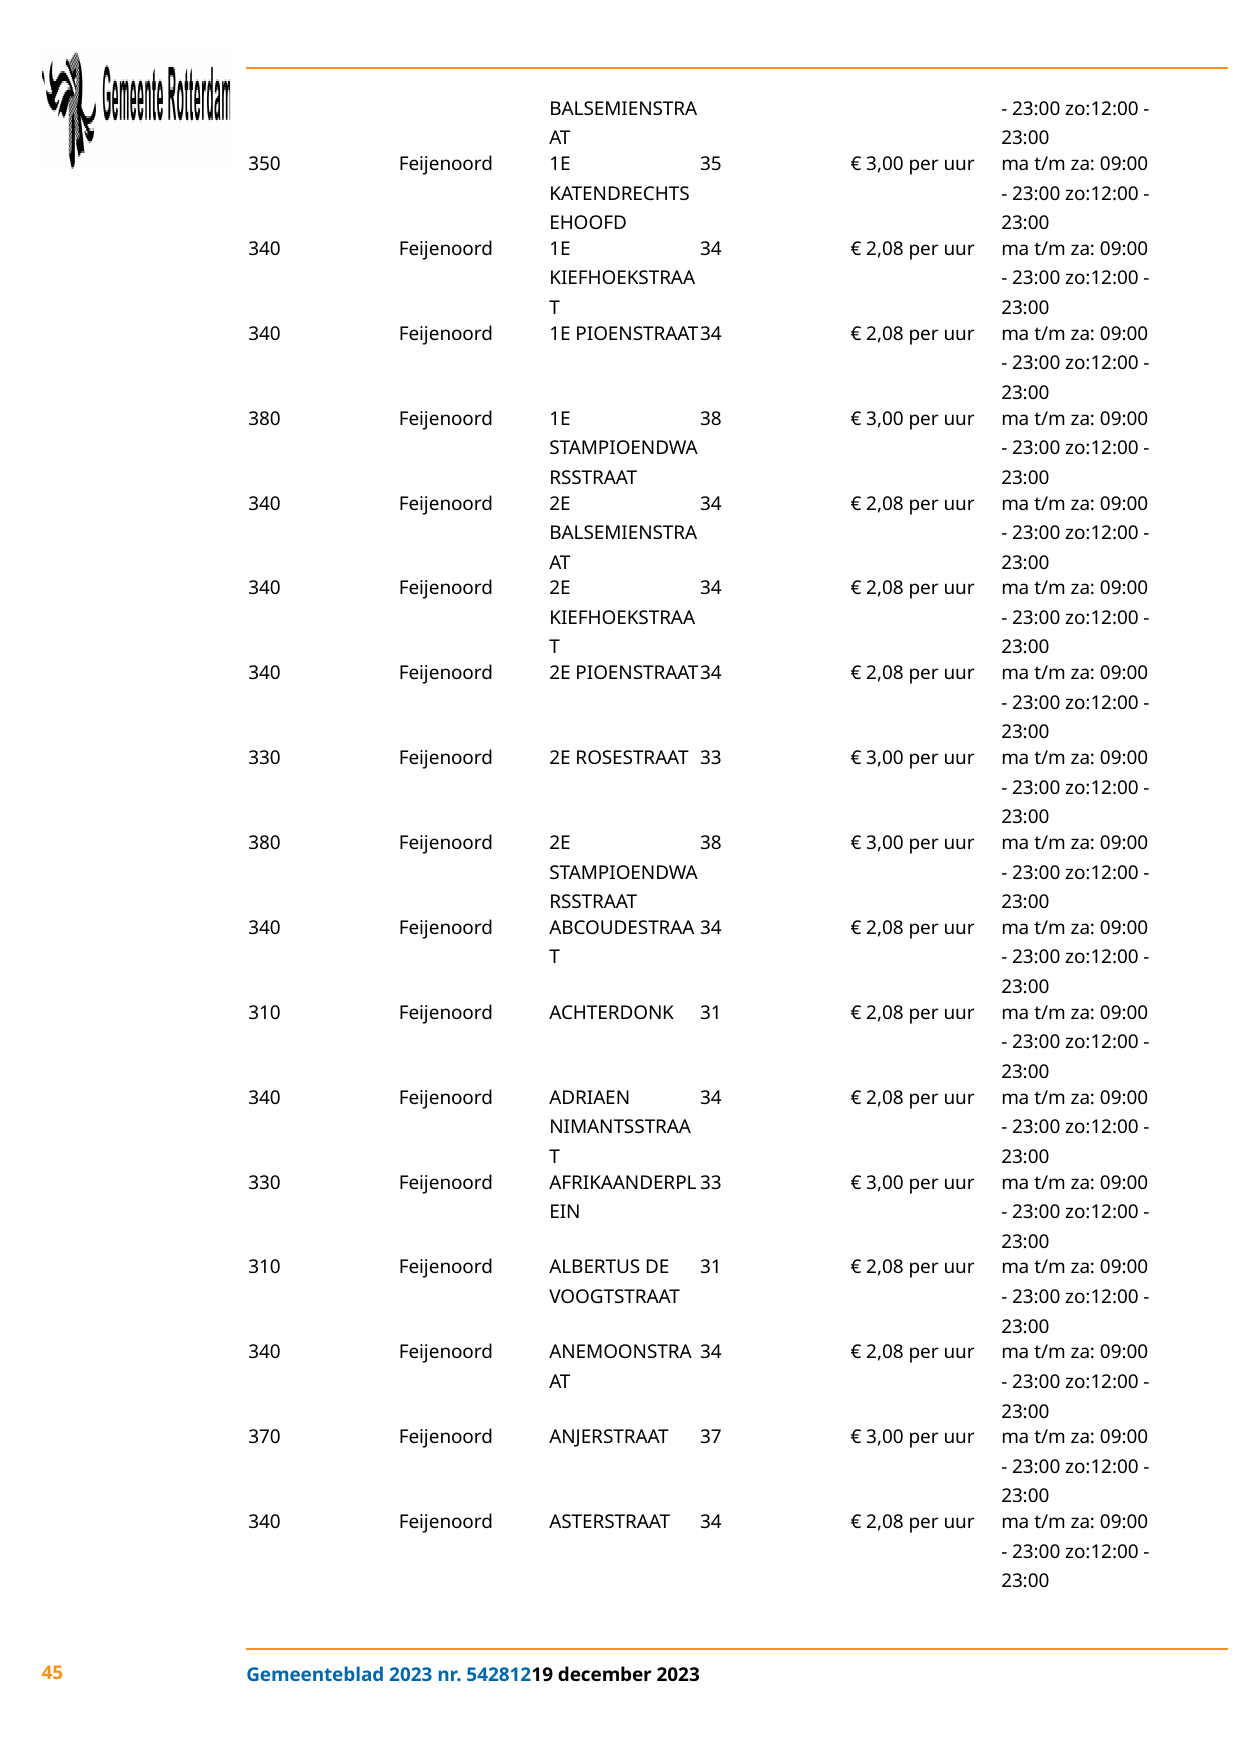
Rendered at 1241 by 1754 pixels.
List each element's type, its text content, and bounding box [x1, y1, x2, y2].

table_cell € 2,08 per uur [850, 999, 1001, 1084]
table_cell Feijenoord [399, 405, 549, 490]
table_cell 31 [700, 1254, 850, 1339]
table_cell Feijenoord [399, 1509, 549, 1593]
table_cell ma t/m za: 09:00 - 23:00 zo:12:00 - 23:00 [1001, 1339, 1152, 1423]
table_cell € 3,00 per uur [850, 150, 1001, 235]
table_cell ma t/m za: 09:00 - 23:00 zo:12:00 - 23:00 [1001, 150, 1152, 235]
table_cell Feijenoord [399, 150, 549, 235]
table_cell 2E ROSESTRAAT [549, 744, 700, 829]
table_cell ACHTERDONK [549, 999, 700, 1084]
table_cell € 2,08 per uur [850, 1339, 1001, 1423]
table_cell 1E KIEFHOEKSTRAAT [549, 235, 700, 320]
table_cell 380 [248, 829, 398, 914]
table_cell € 2,08 per uur [850, 914, 1001, 999]
table_cell € 3,00 per uur [850, 1169, 1001, 1254]
table_cell Feijenoord [399, 1339, 549, 1423]
table_cell 1E STAMPIOENDWARSSTRAAT [549, 405, 700, 490]
table_cell Feijenoord [399, 1254, 549, 1339]
table_cell € 2,08 per uur [850, 1254, 1001, 1339]
table_cell 34 [700, 1339, 850, 1423]
table_cell ASTERSTRAAT [549, 1509, 700, 1593]
table_cell [399, 95, 549, 150]
table_cell Feijenoord [399, 744, 549, 829]
table_cell 340 [248, 660, 398, 744]
table_cell ma t/m za: 09:00 - 23:00 zo:12:00 - 23:00 [1001, 829, 1152, 914]
table_cell 340 [248, 235, 398, 320]
table_cell 38 [700, 829, 850, 914]
table_cell 340 [248, 914, 398, 999]
table_cell Feijenoord [399, 320, 549, 405]
table_cell BALSEMIENSTRAAT [549, 95, 700, 150]
table_cell Feijenoord [399, 660, 549, 744]
table_cell 34 [700, 660, 850, 744]
table_cell 34 [700, 235, 850, 320]
table_cell ADRIAEN NIMANTSSTRAAT [549, 1084, 700, 1169]
table_cell 2E KIEFHOEKSTRAAT [549, 575, 700, 659]
table_cell 340 [248, 1339, 398, 1423]
table_cell [850, 95, 1001, 150]
table_cell 380 [248, 405, 398, 490]
table_cell ma t/m za: 09:00 - 23:00 zo:12:00 - 23:00 [1001, 660, 1152, 744]
table_cell ma t/m za: 09:00 - 23:00 zo:12:00 - 23:00 [1001, 405, 1152, 490]
table_cell Feijenoord [399, 1424, 549, 1508]
table_cell 340 [248, 1084, 398, 1169]
table_cell ABCOUDESTRAAT [549, 914, 700, 999]
table_cell AFRIKAANDERPLEIN [549, 1169, 700, 1254]
table_cell 2E PIOENSTRAAT [549, 660, 700, 744]
table_cell 33 [700, 744, 850, 829]
table_cell € 2,08 per uur [850, 235, 1001, 320]
table_cell Feijenoord [399, 1084, 549, 1169]
table_cell € 3,00 per uur [850, 1424, 1001, 1508]
table_cell € 2,08 per uur [850, 1509, 1001, 1593]
table_cell 1E PIOENSTRAAT [549, 320, 700, 405]
table_cell ma t/m za: 09:00 - 23:00 zo:12:00 - 23:00 [1001, 1254, 1152, 1339]
table_cell 34 [700, 320, 850, 405]
table_cell Feijenoord [399, 490, 549, 574]
table_cell 330 [248, 744, 398, 829]
table_cell 310 [248, 999, 398, 1084]
table_cell ma t/m za: 09:00 - 23:00 zo:12:00 - 23:00 [1001, 1424, 1152, 1508]
table_cell 34 [700, 575, 850, 659]
table_cell 38 [700, 405, 850, 490]
table_cell 34 [700, 914, 850, 999]
table_cell ma t/m za: 09:00 - 23:00 zo:12:00 - 23:00 [1001, 490, 1152, 574]
table_cell € 3,00 per uur [850, 405, 1001, 490]
table_cell € 3,00 per uur [850, 829, 1001, 914]
table_cell 350 [248, 150, 398, 235]
table_cell ma t/m za: 09:00 - 23:00 zo:12:00 - 23:00 [1001, 235, 1152, 320]
table_cell ma t/m za: 09:00 - 23:00 zo:12:00 - 23:00 [1001, 914, 1152, 999]
table_cell ANEMOONSTRAAT [549, 1339, 700, 1423]
table_cell - 23:00 zo:12:00 - 23:00 [1001, 95, 1152, 150]
table_cell [248, 95, 398, 150]
table_cell 340 [248, 320, 398, 405]
table_cell 34 [700, 1084, 850, 1169]
table_cell Feijenoord [399, 999, 549, 1084]
table_cell 2E STAMPIOENDWARSSTRAAT [549, 829, 700, 914]
table_cell € 2,08 per uur [850, 660, 1001, 744]
table_cell ma t/m za: 09:00 - 23:00 zo:12:00 - 23:00 [1001, 1084, 1152, 1169]
table_cell 330 [248, 1169, 398, 1254]
table_cell € 2,08 per uur [850, 490, 1001, 574]
table_cell ALBERTUS DE VOOGTSTRAAT [549, 1254, 700, 1339]
table_cell 31 [700, 999, 850, 1084]
table_cell 370 [248, 1424, 398, 1508]
table_cell Feijenoord [399, 1169, 549, 1254]
table_cell 340 [248, 575, 398, 659]
table_cell 310 [248, 1254, 398, 1339]
table_cell 35 [700, 150, 850, 235]
table_cell 34 [700, 1509, 850, 1593]
table_cell 340 [248, 490, 398, 574]
table_cell ANJERSTRAAT [549, 1424, 700, 1508]
table_cell 340 [248, 1509, 398, 1593]
table_cell ma t/m za: 09:00 - 23:00 zo:12:00 - 23:00 [1001, 575, 1152, 659]
table_cell 33 [700, 1169, 850, 1254]
table_cell Feijenoord [399, 235, 549, 320]
picture [41, 47, 231, 172]
table_cell ma t/m za: 09:00 - 23:00 zo:12:00 - 23:00 [1001, 999, 1152, 1084]
table_cell ma t/m za: 09:00 - 23:00 zo:12:00 - 23:00 [1001, 320, 1152, 405]
table_cell 37 [700, 1424, 850, 1508]
table_cell Feijenoord [399, 575, 549, 659]
table_cell € 2,08 per uur [850, 320, 1001, 405]
table_cell € 2,08 per uur [850, 575, 1001, 659]
table_cell ma t/m za: 09:00 - 23:00 zo:12:00 - 23:00 [1001, 1509, 1152, 1593]
table_cell [700, 95, 850, 150]
table_cell € 3,00 per uur [850, 744, 1001, 829]
table_cell Feijenoord [399, 914, 549, 999]
table_cell ma t/m za: 09:00 - 23:00 zo:12:00 - 23:00 [1001, 744, 1152, 829]
table_cell 1E KATENDRECHTSEHOOFD [549, 150, 700, 235]
table_cell 2E BALSEMIENSTRAAT [549, 490, 700, 574]
table_cell ma t/m za: 09:00 - 23:00 zo:12:00 - 23:00 [1001, 1169, 1152, 1254]
table_cell Feijenoord [399, 829, 549, 914]
table_cell 34 [700, 490, 850, 574]
table_cell € 2,08 per uur [850, 1084, 1001, 1169]
